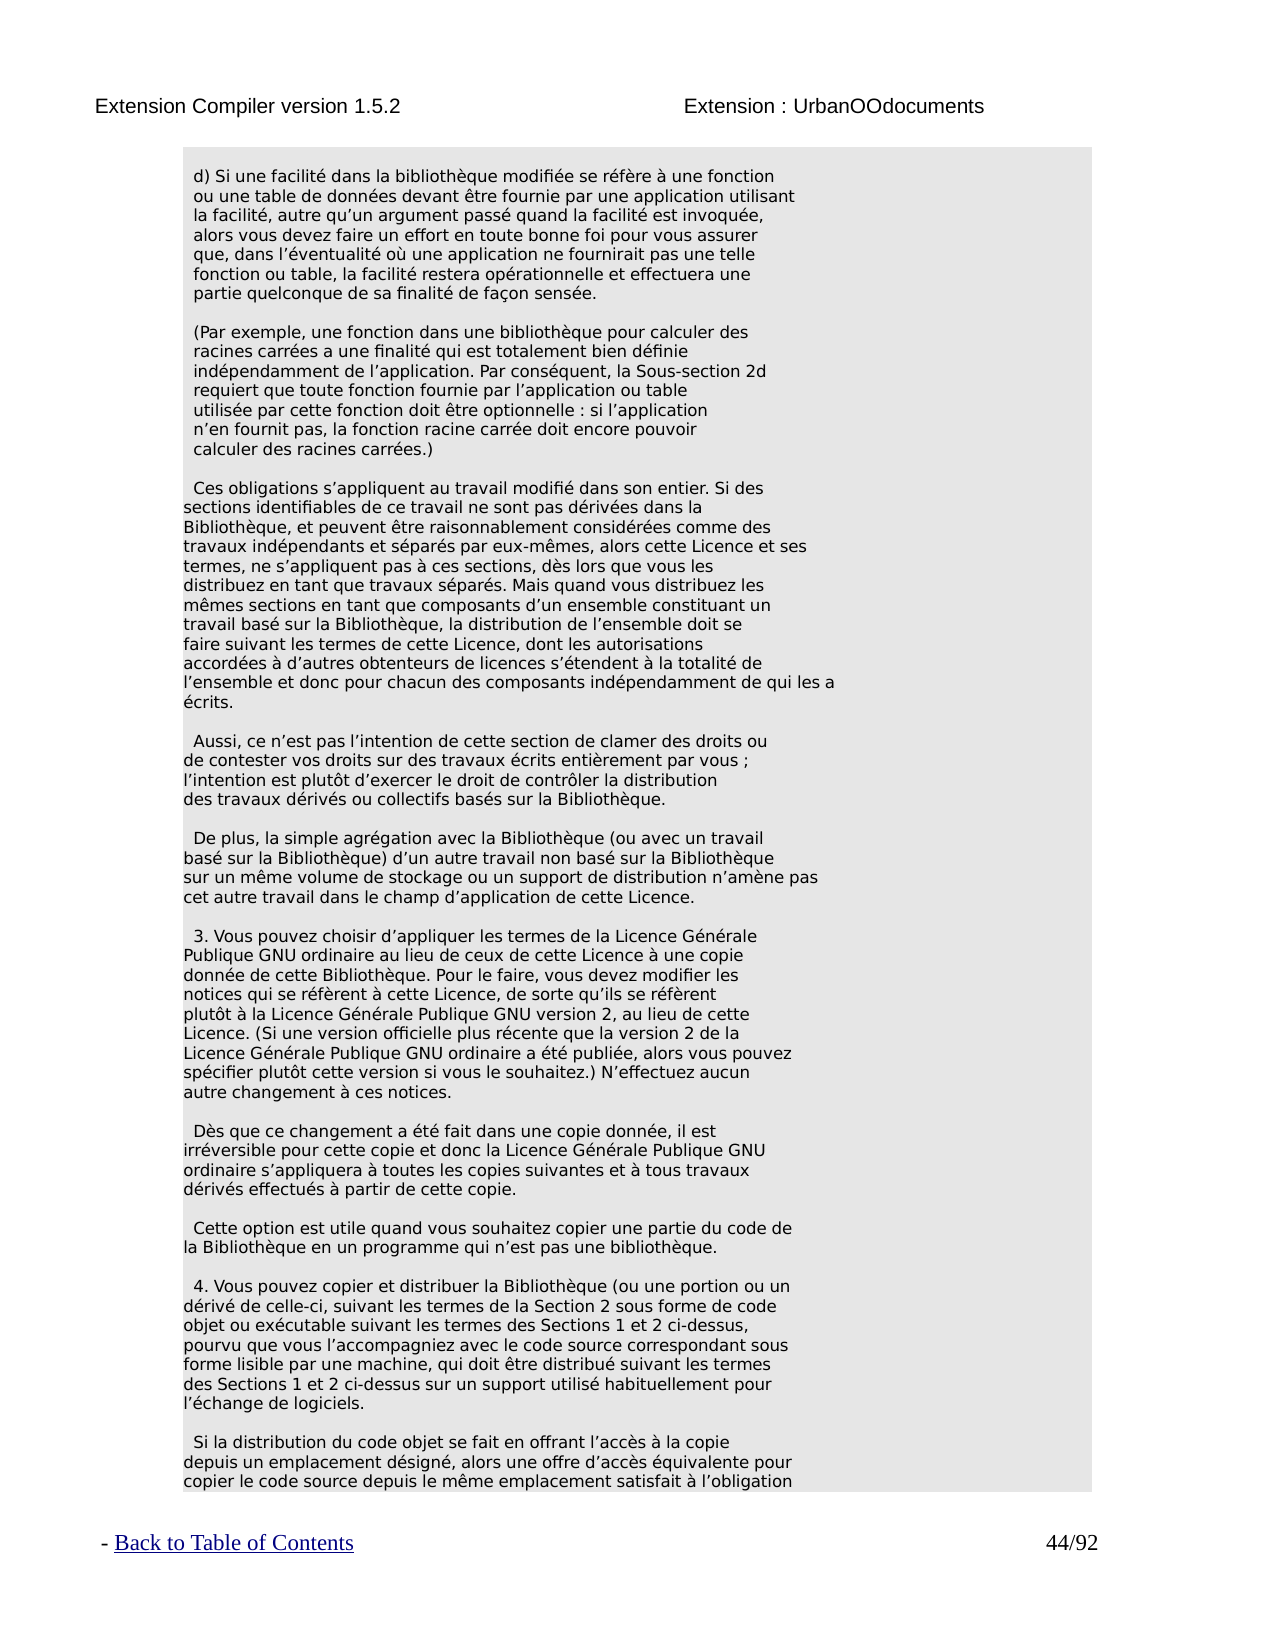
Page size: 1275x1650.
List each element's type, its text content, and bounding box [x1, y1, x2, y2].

text travail basé sur la Bibliothèque, la distribution de l’ensemble doit se [183, 615, 1092, 634]
text indépendamment de l’application. Par conséquent, la Sous-section 2d [183, 362, 1092, 381]
text spécifier plutôt cette version si vous le souhaitez.) N’effectuez aucun [183, 1063, 1092, 1082]
text Bibliothèque, et peuvent être raisonnablement considérées comme des [183, 518, 1092, 537]
text basé sur la Bibliothèque) d’un autre travail non basé sur la Bibliothèque [183, 849, 1092, 868]
text irréversible pour cette copie et donc la Licence Générale Publique GNU [183, 1141, 1092, 1160]
text Si la distribution du code objet se fait en offrant l’accès à la copie [183, 1433, 1092, 1453]
text autre changement à ces notices. [183, 1082, 1092, 1102]
text requiert que toute fonction fournie par l’application ou table [183, 381, 1092, 401]
text l’ensemble et donc pour chacun des composants indépendamment de qui les a [183, 673, 1092, 693]
text l’intention est plutôt d’exercer le droit de contrôler la distribution [183, 771, 1092, 790]
text ou une table de données devant être fournie par une application utilisant [183, 186, 1092, 206]
text Licence. (Si une version officielle plus récente que la version 2 de la [183, 1024, 1092, 1043]
text accordées à d’autres obtenteurs de licences s’étendent à la totalité de [183, 654, 1092, 673]
text Dès que ce changement a été fait dans une copie donnée, il est [183, 1121, 1092, 1141]
text De plus, la simple agrégation avec la Bibliothèque (ou avec un travail [183, 829, 1092, 849]
text 4. Vous pouvez copier et distribuer la Bibliothèque (ou une portion ou un [183, 1277, 1092, 1297]
text Licence Générale Publique GNU ordinaire a été publiée, alors vous pouvez [183, 1043, 1092, 1063]
text des travaux dérivés ou collectifs basés sur la Bibliothèque. [183, 790, 1092, 810]
text ordinaire s’appliquera à toutes les copies suivantes et à tous travaux [183, 1160, 1092, 1180]
text objet ou exécutable suivant les termes des Sections 1 et 2 ci-dessus, [183, 1316, 1092, 1336]
text la facilité, autre qu’un argument passé quand la facilité est invoquée, [183, 206, 1092, 225]
text Aussi, ce n’est pas l’intention de cette section de clamer des droits ou [183, 732, 1092, 751]
text alors vous devez faire un effort en toute bonne foi pour vous assurer [183, 225, 1092, 245]
text plutôt à la Licence Générale Publique GNU version 2, au lieu de cette [183, 1004, 1092, 1024]
text sections identifiables de ce travail ne sont pas dérivées dans la [183, 498, 1092, 518]
text Cette option est utile quand vous souhaitez copier une partie du code de [183, 1219, 1092, 1238]
text partie quelconque de sa finalité de façon sensée. [183, 284, 1092, 303]
text fonction ou table, la facilité restera opérationnelle et effectuera une [183, 264, 1092, 284]
text des Sections 1 et 2 ci-dessus sur un support utilisé habituellement pour [183, 1375, 1092, 1394]
text termes, ne s’appliquent pas à ces sections, dès lors que vous les [183, 557, 1092, 576]
text Ces obligations s’appliquent au travail modifié dans son entier. Si des [183, 479, 1092, 498]
text faire suivant les termes de cette Licence, dont les autorisations [183, 634, 1092, 654]
text Publique GNU ordinaire au lieu de ceux de cette Licence à une copie [183, 946, 1092, 966]
text notices qui se réfèrent à cette Licence, de sorte qu’ils se réfèrent [183, 985, 1092, 1004]
text sur un même volume de stockage ou un support de distribution n’amène pas [183, 868, 1092, 888]
text dérivé de celle-ci, suivant les termes de la Section 2 sous forme de code [183, 1297, 1092, 1316]
text n’en fournit pas, la fonction racine carrée doit encore pouvoir [183, 420, 1092, 440]
text d) Si une facilité dans la bibliothèque modifiée se réfère à une fonction [183, 167, 1092, 186]
text racines carrées a une finalité qui est totalement bien définie [183, 342, 1092, 362]
text utilisée par cette fonction doit être optionnelle : si l’application [183, 401, 1092, 420]
text écrits. [183, 693, 1092, 712]
text mêmes sections en tant que composants d’un ensemble constituant un [183, 596, 1092, 615]
text distribuez en tant que travaux séparés. Mais quand vous distribuez les [183, 576, 1092, 596]
text 3. Vous pouvez choisir d’appliquer les termes de la Licence Générale [183, 927, 1092, 946]
text forme lisible par une machine, qui doit être distribué suivant les termes [183, 1355, 1092, 1375]
text de contester vos droits sur des travaux écrits entièrement par vous ; [183, 751, 1092, 771]
text (Par exemple, une fonction dans une bibliothèque pour calculer des [183, 323, 1092, 342]
text l’échange de logiciels. [183, 1394, 1092, 1414]
text la Bibliothèque en un programme qui n’est pas une bibliothèque. [183, 1238, 1092, 1258]
text travaux indépendants et séparés par eux-mêmes, alors cette Licence et ses [183, 537, 1092, 557]
text pourvu que vous l’accompagniez avec le code source correspondant sous [183, 1336, 1092, 1355]
text cet autre travail dans le champ d’application de cette Licence. [183, 888, 1092, 907]
text calculer des racines carrées.) [183, 440, 1092, 459]
text donnée de cette Bibliothèque. Pour le faire, vous devez modifier les [183, 966, 1092, 985]
text dérivés effectués à partir de cette copie. [183, 1180, 1092, 1199]
text que, dans l’éventualité où une application ne fournirait pas une telle [183, 245, 1092, 264]
text copier le code source depuis le même emplacement satisfait à l’obligation [183, 1472, 1092, 1492]
text depuis un emplacement désigné, alors une offre d’accès équivalente pour [183, 1453, 1092, 1472]
